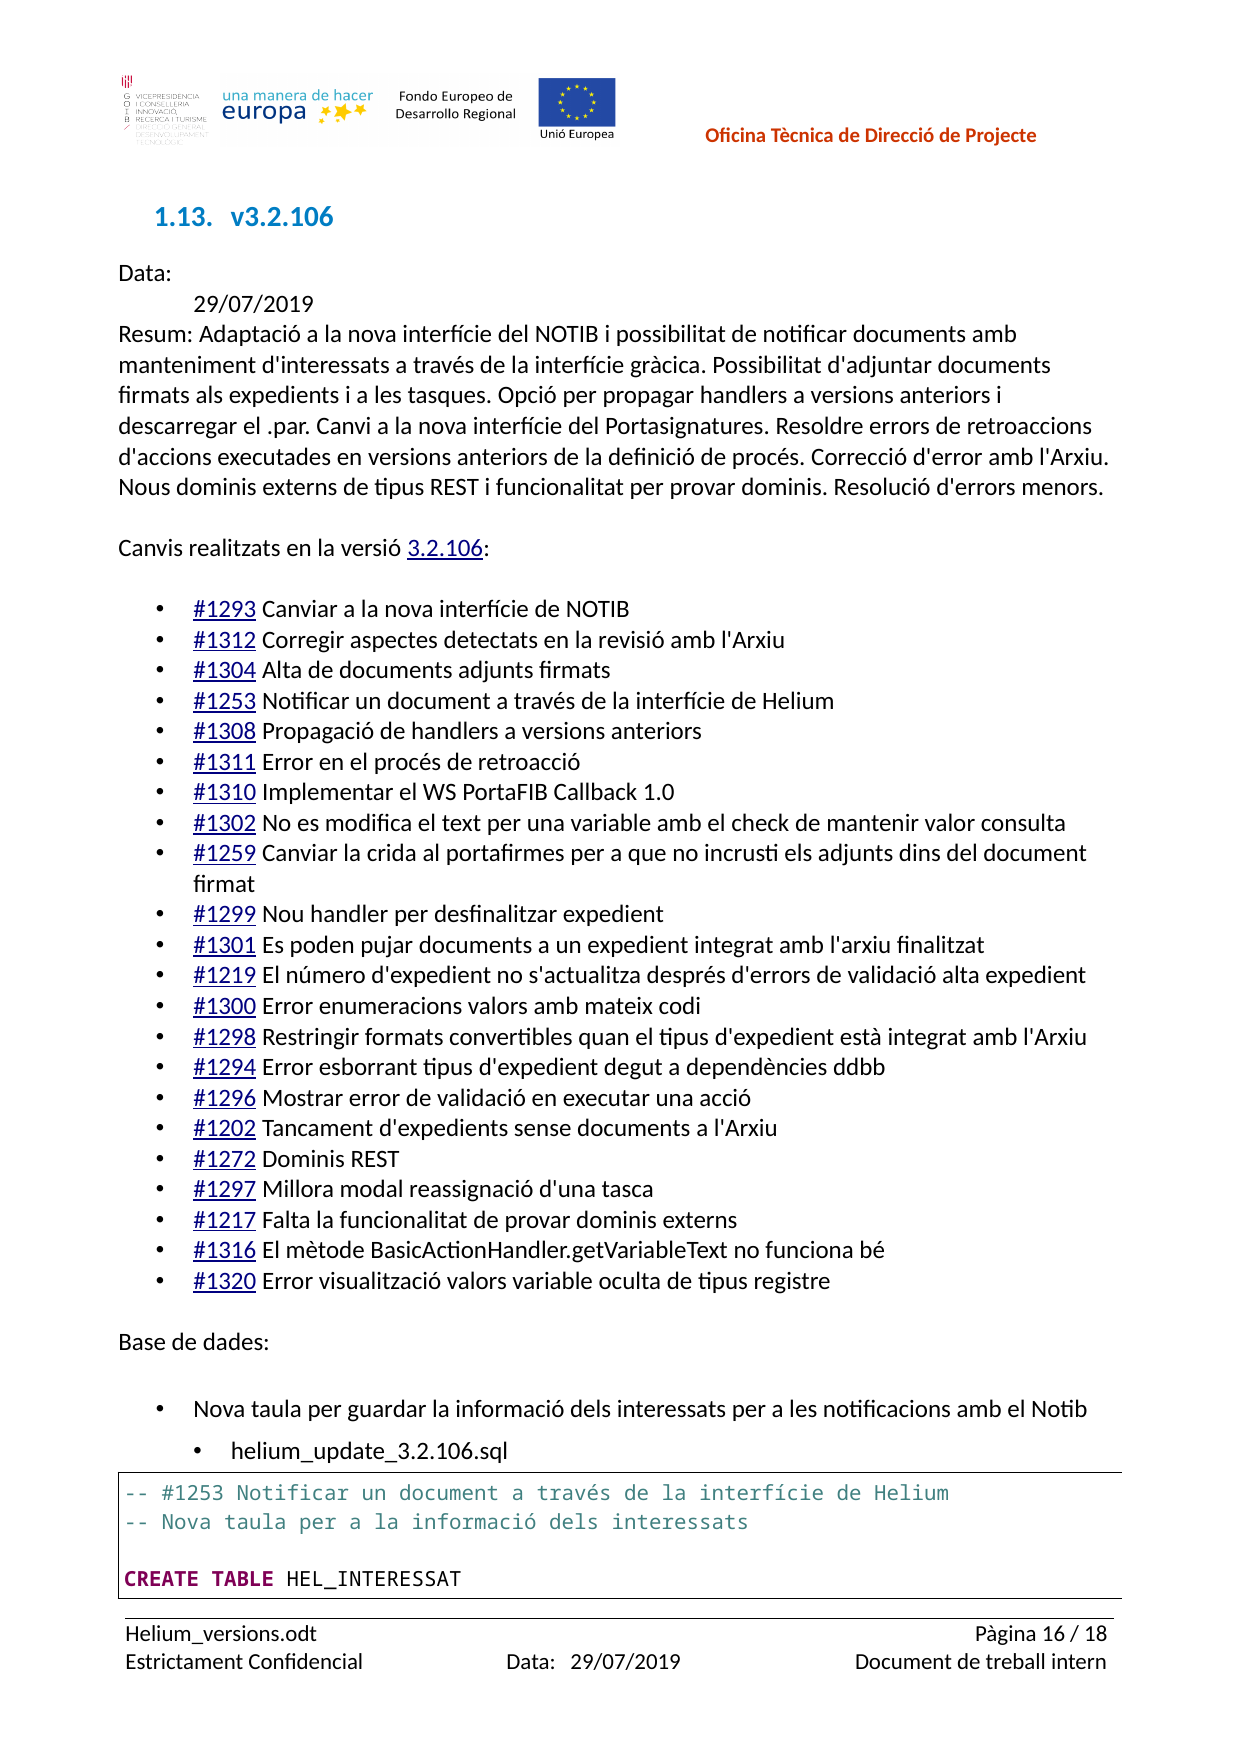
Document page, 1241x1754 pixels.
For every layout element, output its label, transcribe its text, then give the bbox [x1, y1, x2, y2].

table_header -- #1253 Notificar un document a través de la interfície de Helium -- Nova taula per a la informació dels interessats CREATE TABLE HEL_INTERESSAT [119, 1473, 1122, 1598]
list #1296 Mostrar error de validació en executar una acció [156, 1082, 1122, 1112]
list #1219 El número d'expedient no s'actualitza després d'errors de validació alta expedient [156, 959, 1122, 990]
list #1202 Tancament d'expedients sense documents a l'Arxiu [156, 1112, 1122, 1143]
picture [219, 73, 621, 147]
list #1304 Alta de documents adjunts firmats [156, 654, 1122, 685]
text Resum: Adaptació a la nova interfície del NOTIB i possibilitat de notificar documents amb manteniment d'interessats a través de la interfície gràcica. Possibilitat d'adjuntar documents firmats als expedients i a les tasques. Opció per propagar handlers a versions anteriors i descarregar el .par. Canvi a la nova interfície del Portasignatures. Resoldre errors de retroaccions d'accions executades en versions anteriors de la definició de procés. Correcció d'error amb l'Arxiu. Nous dominis externs de tipus REST i funcionalitat per provar dominis. Resolució d'errors menors. [118, 319, 1122, 502]
subtitle v3.2.106 [153, 198, 1122, 234]
list Nova taula per guardar la informació dels interessats per a les notificacions amb el Notib [156, 1393, 1122, 1423]
list #1310 Implementar el WS PortaFIB Callback 1.0 [156, 776, 1122, 807]
text Base de dades: [118, 1326, 1122, 1356]
list #1272 Dominis REST [156, 1143, 1122, 1173]
text Data: [118, 258, 1122, 288]
list #1300 Error enumeracions valors amb mateix codi [156, 990, 1122, 1021]
list #1299 Nou handler per desfinalitzar expedient [156, 898, 1122, 929]
list #1301 Es poden pujar documents a un expedient integrat amb l'arxiu finalitzat [156, 929, 1122, 959]
list #1294 Error esborrant tipus d'expedient degut a dependències ddbb [156, 1051, 1122, 1082]
list helium_update_3.2.106.sql [193, 1435, 1122, 1466]
picture [118, 73, 213, 147]
list #1302 No es modifica el text per una variable amb el check de mantenir valor consulta [156, 807, 1122, 837]
list #1316 El mètode BasicActionHandler.getVariableText no funciona bé [156, 1234, 1122, 1265]
list #1312 Corregir aspectes detectats en la revisió amb l'Arxiu [156, 624, 1122, 654]
text 29/07/2019 [118, 288, 1122, 319]
text Canvis realitzats en la versió 3.2.106: [118, 532, 1122, 563]
list #1253 Notificar un document a través de la interfície de Helium [156, 685, 1122, 715]
list #1259 Canviar la crida al portafirmes per a que no incrusti els adjunts dins del document firmat [156, 837, 1122, 898]
list #1217 Falta la funcionalitat de provar dominis externs [156, 1204, 1122, 1234]
list #1298 Restringir formats convertibles quan el tipus d'expedient està integrat amb l'Arxiu [156, 1021, 1122, 1051]
list #1308 Propagació de handlers a versions anteriors [156, 715, 1122, 746]
list #1311 Error en el procés de retroacció [156, 746, 1122, 776]
list #1297 Millora modal reassignació d'una tasca [156, 1173, 1122, 1204]
list #1320 Error visualització valors variable oculta de tipus registre [156, 1265, 1122, 1295]
list #1293 Canviar a la nova interfície de NOTIB [156, 593, 1122, 624]
